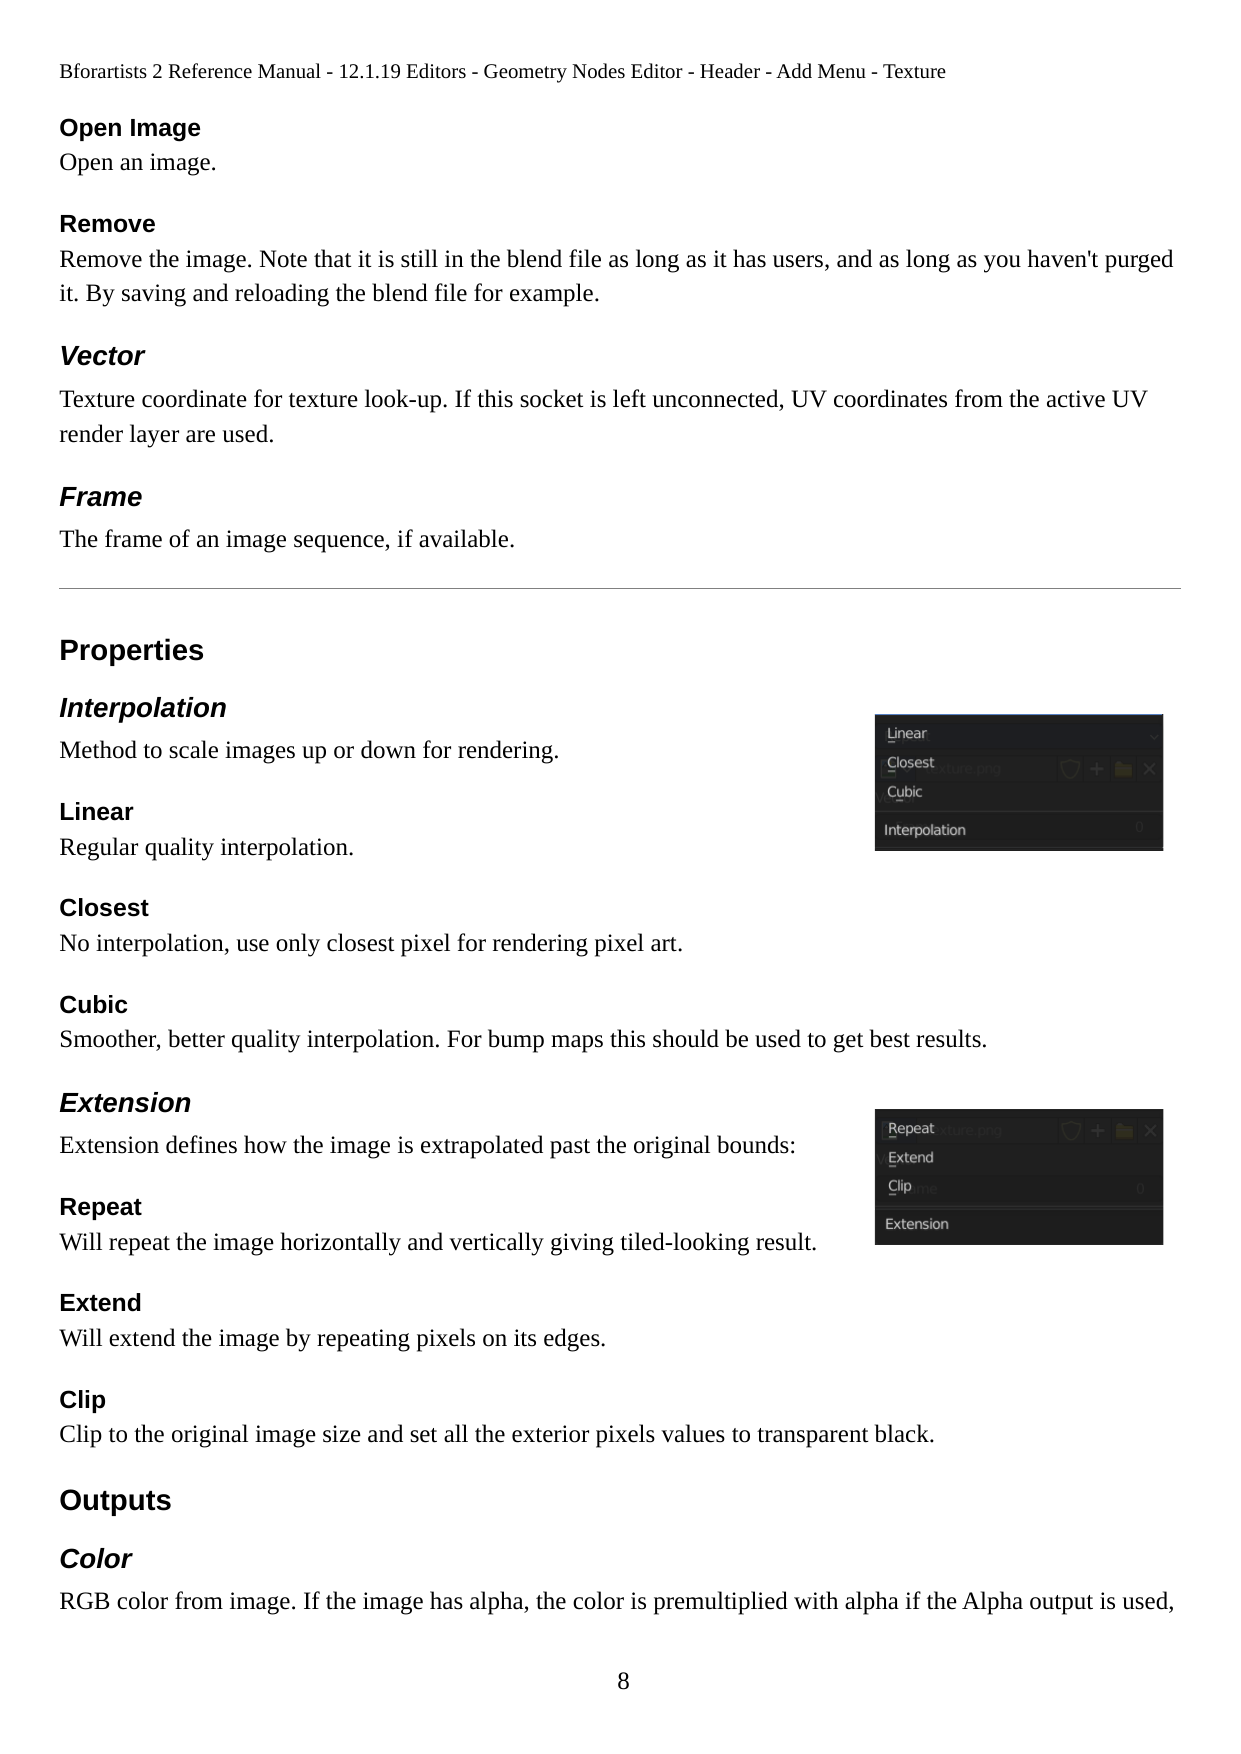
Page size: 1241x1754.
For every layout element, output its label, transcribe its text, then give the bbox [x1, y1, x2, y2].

subtitle Frame [59, 480, 1181, 512]
subtitle Extension [59, 1086, 1181, 1118]
text Will extend the image by repeating pixels on its edges. [59, 1323, 1181, 1352]
text The frame of an image sequence, if available. [59, 524, 1181, 553]
subtitle [1164, 797, 1181, 826]
subtitle Cubic [59, 990, 1181, 1018]
picture [874, 714, 1164, 851]
picture [874, 1109, 1164, 1245]
subtitle Vector [59, 340, 1181, 372]
subtitle Remove [59, 209, 1181, 237]
subtitle Open Image [59, 113, 1181, 141]
subtitle Linear [59, 797, 874, 826]
text Remove the image. Note that it is still in the blend file as long as it has users, and as long as you haven't purged it. By saving and reloading the blend file for example. [59, 244, 1181, 307]
subtitle Outputs [59, 1483, 1181, 1517]
text Will repeat the image horizontally and vertically giving tiled-looking result. [59, 1227, 1181, 1256]
subtitle Repeat [59, 1192, 874, 1221]
subtitle Extend [59, 1288, 1181, 1317]
text Extension defines how the image is extrapolated past the original bounds: [59, 1131, 874, 1159]
subtitle Clip [59, 1385, 1181, 1413]
subtitle Color [59, 1542, 1181, 1574]
subtitle Properties [59, 632, 1181, 666]
text Smoother, better quality interpolation. For bump maps this should be used to get best results. [59, 1024, 1181, 1053]
subtitle Interpolation [59, 691, 1181, 723]
text Texture coordinate for texture look-up. If this socket is left unconnected, UV coordinates from the active UV render layer are used. [59, 384, 1181, 447]
subtitle Closest [59, 893, 1181, 922]
text Open an image. [59, 147, 1181, 176]
subtitle [1164, 1192, 1181, 1221]
text Clip to the original image size and set all the exterior pixels values to transparent black. [59, 1419, 1181, 1448]
text Method to scale images up or down for rendering. [59, 736, 874, 764]
text RGB color from image. If the image has alpha, the color is premultiplied with alpha if the Alpha output is used, [59, 1586, 1181, 1615]
text No interpolation, use only closest pixel for rendering pixel art. [59, 928, 1181, 957]
text Regular quality interpolation. [59, 832, 1181, 861]
